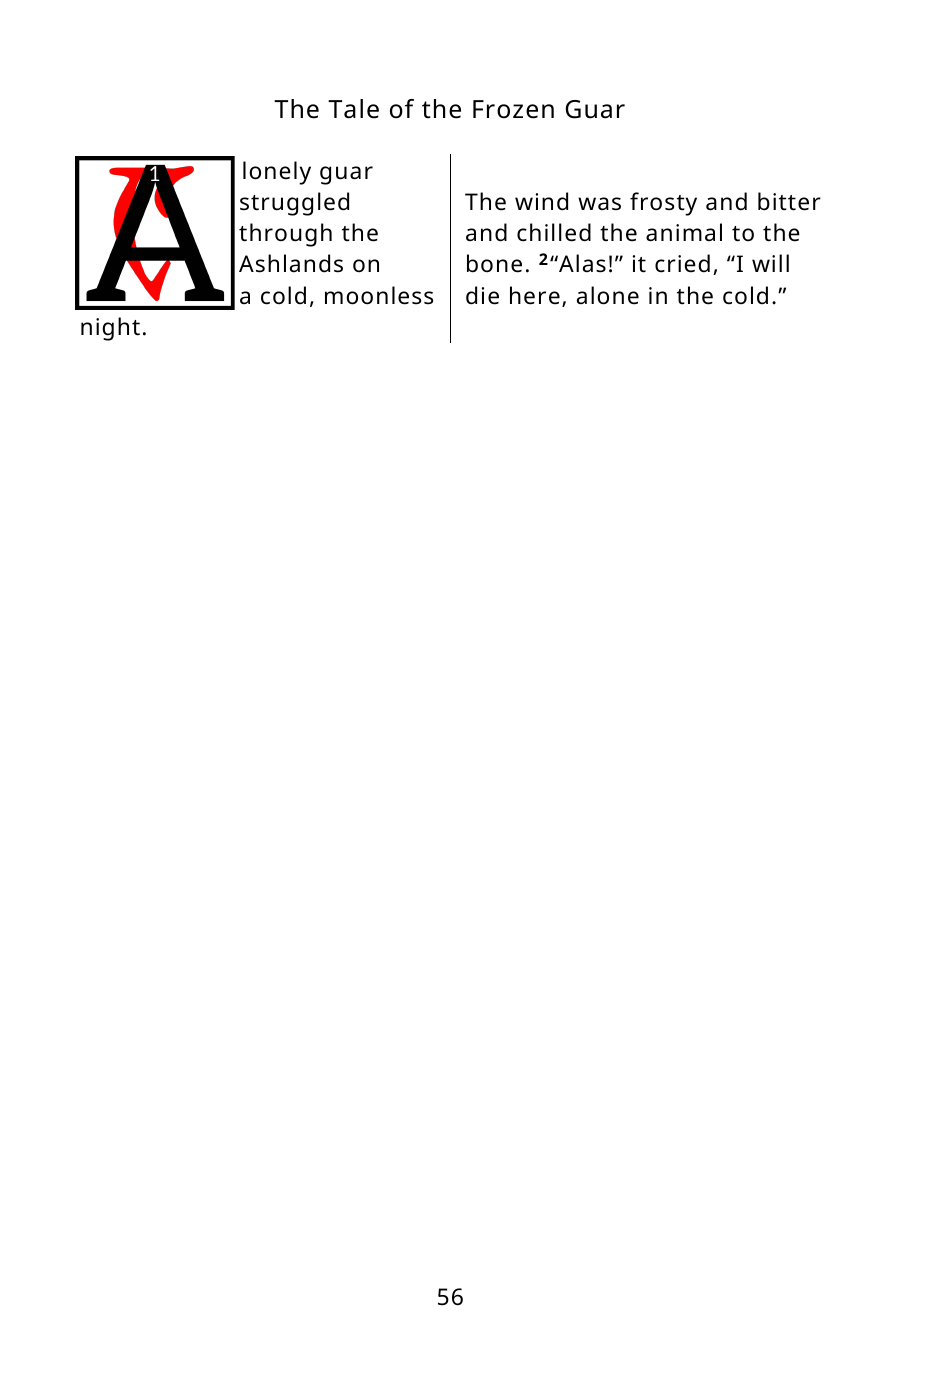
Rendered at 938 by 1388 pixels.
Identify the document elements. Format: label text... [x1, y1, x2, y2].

text The wind was frosty and bitter and chilled the animal to the bone. 2“Alas!” it cried, “I will die here, alone in the cold.” [465, 186, 825, 311]
text a cold, moonless [75, 279, 435, 311]
text through the [235, 217, 435, 248]
picture [75, 156, 235, 310]
text struggled [235, 186, 435, 217]
text The Tale of the Frozen Guar [75, 92, 825, 126]
text night. [75, 311, 435, 342]
text lonely guar [75, 154, 435, 186]
text Ashlands on [235, 248, 435, 279]
